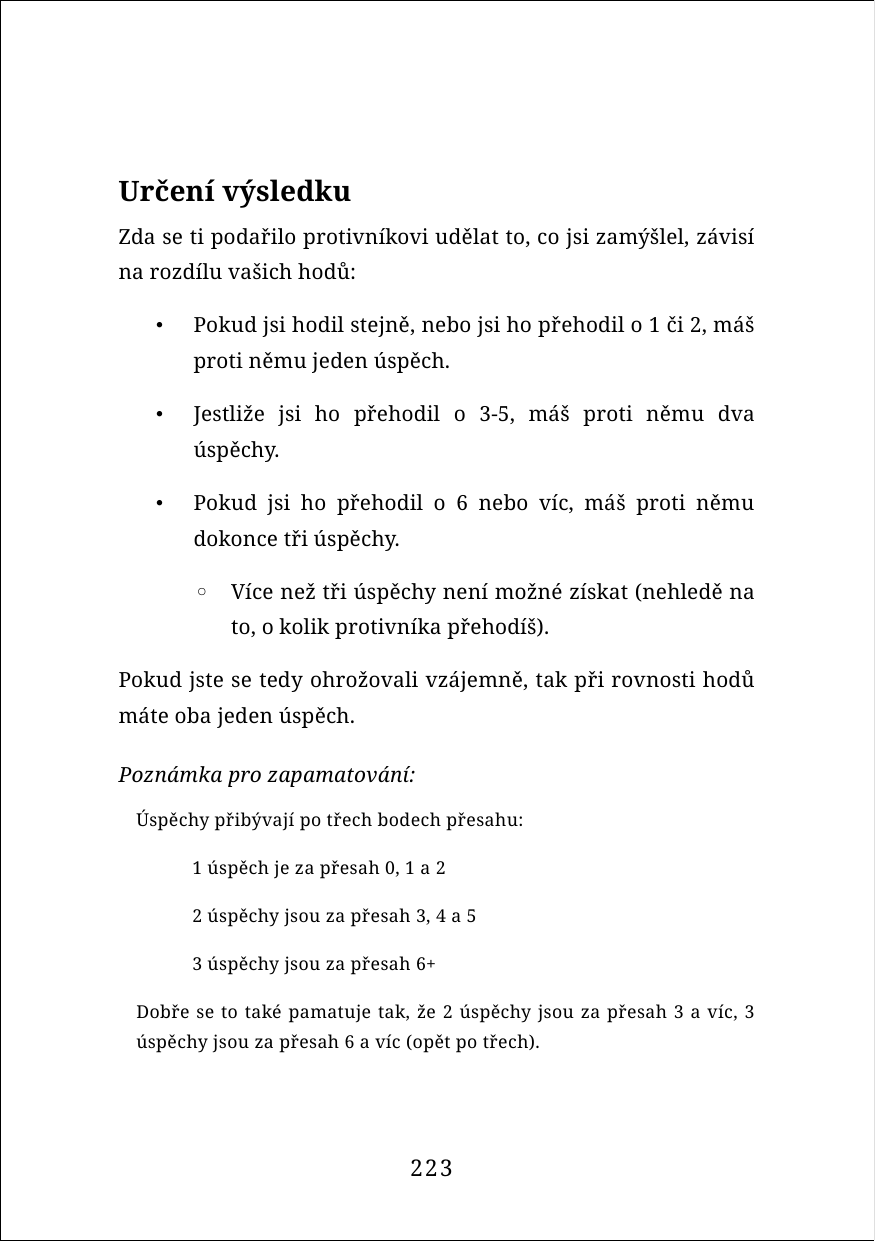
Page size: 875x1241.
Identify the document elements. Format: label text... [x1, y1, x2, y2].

list Pokud jsi hodil stejně, nebo jsi ho přehodil o 1 či 2, máš proti němu jeden úspěch. [156, 311, 756, 374]
text 2 úspěchy jsou za přesah 3, 4 a 5 [192, 903, 756, 928]
text Dobře se to také pamatuje tak, že 2 úspěchy jsou za přesah 3 a víc, 3 úspěchy jsou za přesah 6 a víc (opět po třech). [136, 999, 756, 1054]
text Poznámka pro zapamatování: [118, 760, 756, 789]
list Jestliže jsi ho přehodil o 3-5, máš proti němu dva úspěchy. [156, 399, 756, 463]
text 1 úspěch je za přesah 0, 1 a 2 [192, 856, 756, 880]
list Pokud jsi ho přehodil o 6 nebo víc, máš proti němu dokonce tři úspěchy. [156, 488, 756, 552]
text Zda se ti podařilo protivníkovi udělat to, co jsi zamýšlel, závisí na rozdílu vašich hodů: [118, 222, 756, 286]
subtitle Určení výsledku [118, 172, 756, 210]
text Úspěchy přibývají po třech bodech přesahu: [136, 808, 756, 832]
list Více než tři úspěchy není možné získat (nehledě na to, o kolik protivníka přehodíš). [193, 577, 756, 641]
text 3 úspěchy jsou za přesah 6+ [192, 951, 756, 976]
text Pokud jste se tedy ohrožovali vzájemně, tak při rovnosti hodů máte oba jeden úspěch. [118, 666, 756, 729]
